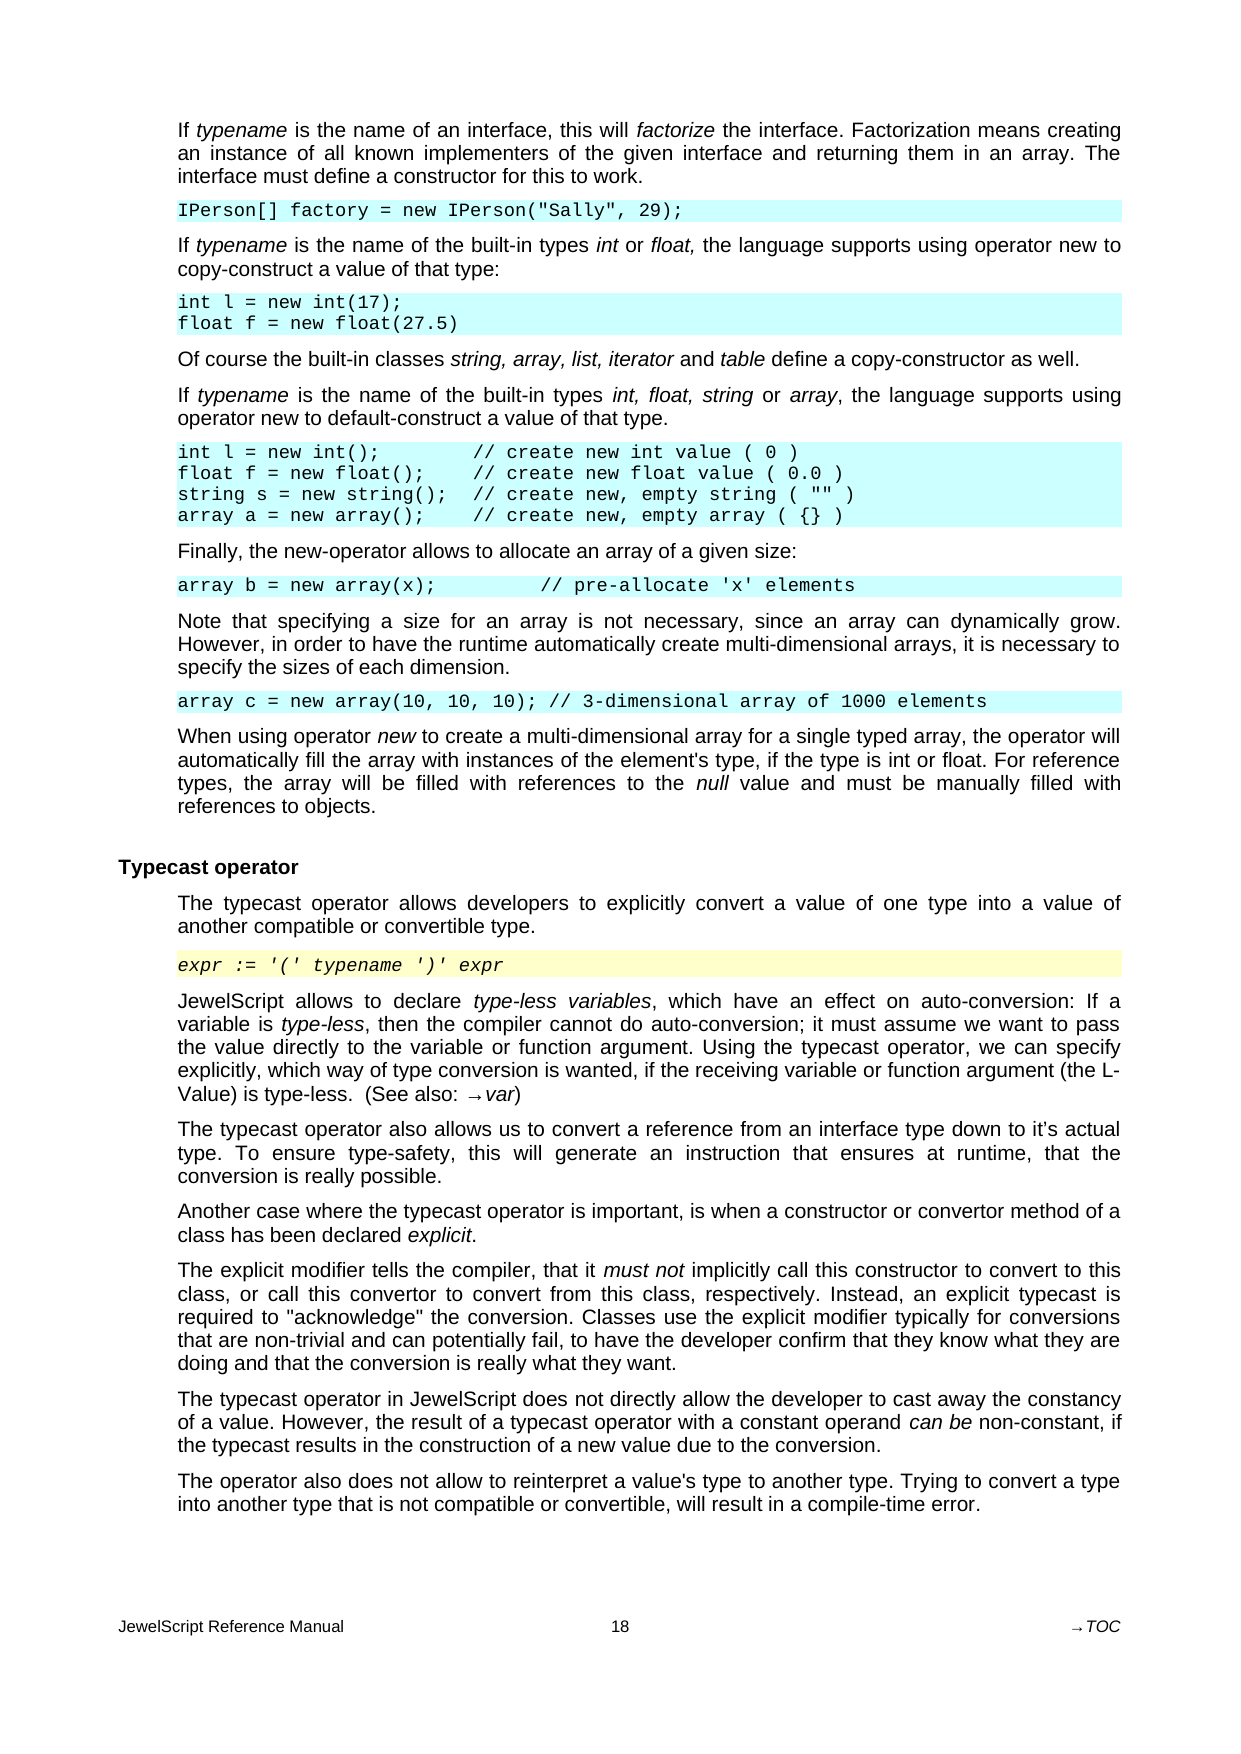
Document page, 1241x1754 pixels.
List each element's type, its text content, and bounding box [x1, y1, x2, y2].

text The typecast operator also allows us to convert a reference from an interface type down to it’s actual type. To ensure type-safety, this will generate an instruction that ensures at runtime, that the conversion is really possible. [177, 1118, 1122, 1187]
text JewelScript allows to declare type-less variables, which have an effect on auto-conversion: If a variable is type-less, then the compiler cannot do auto-conversion; it must assume we want to pass the value directly to the variable or function argument. Using the typecast operator, we can specify explicitly, which way of type conversion is wanted, if the receiving variable or function argument (the L-Value) is type-less. (See also: →var) [177, 989, 1122, 1105]
text If typename is the name of an interface, this will factorize the interface. Factorization means creating an instance of all known implementers of the given interface and returning them in an array. The interface must define a constructor for this to work. [177, 118, 1122, 188]
text The explicit modifier tells the compiler, that it must not implicitly call this constructor to convert to this class, or call this convertor to convert from this class, respectively. Instead, an explicit typecast is required to "acknowledge" the conversion. Classes use the explicit modifier typically for conversions that are non-trivial and can potentially fail, to have the developer confirm that they know what they are doing and that the conversion is really what they want. [177, 1259, 1122, 1375]
text If typename is the name of the built-in types int, float, string or array, the language supports using operator new to default-construct a value of that type. [177, 383, 1122, 430]
text If typename is the name of the built-in types int or float, the language supports using operator new to copy-construct a value of that type: [177, 234, 1122, 280]
text When using operator new to create a multi-dimensional array for a single typed array, the operator will automatically fill the array with instances of the element's type, if the type is int or float. For reference types, the array will be filled with references to the null value and must be manually filled with references to objects. [177, 725, 1122, 818]
text Finally, the new-operator allows to allocate an array of a given size: [177, 540, 1122, 563]
text int l = new int(17); float f = new float(27.5) [177, 293, 1122, 335]
text expr := '(' typename ')' expr [177, 950, 1122, 977]
text Another case where the typecast operator is important, is when a constructor or convertor method of a class has been declared explicit. [177, 1200, 1122, 1246]
text array c = new array(10, 10, 10); // 3-dimensional array of 1000 elements [177, 691, 1122, 713]
text Of course the built-in classes string, array, list, iterator and table define a copy-constructor as well. [177, 348, 1122, 371]
text array b = new array(x); // pre-allocate 'x' elements [177, 576, 1122, 597]
text int l = new int(); // create new int value ( 0 ) float f = new float(); // create new float value ( 0.0 ) string s = new string(); // create new, empty string ( "" ) array a = new array(); // create new, empty array ( {} ) [177, 442, 1122, 527]
text The operator also does not allow to reinterpret a value's type to another type. Trying to convert a type into another type that is not compatible or convertible, will result in a compile-time error. [177, 1470, 1122, 1516]
text Note that specifying a size for an array is not necessary, since an array can dynamically grow. However, in order to have the runtime automatically create multi-dimensional arrays, it is necessary to specify the sizes of each dimension. [177, 609, 1122, 679]
text The typecast operator allows developers to explicitly convert a value of one type into a value of another compatible or convertible type. [177, 891, 1122, 938]
text The typecast operator in JewelScript does not directly allow the developer to cast away the constancy of a value. However, the result of a typecast operator with a constant operand can be non-constant, if the typecast results in the construction of a new value due to the conversion. [177, 1388, 1122, 1457]
subtitle Typecast operator [118, 856, 1122, 879]
text IPerson[] factory = new IPerson("Sally", 29); [177, 200, 1122, 222]
